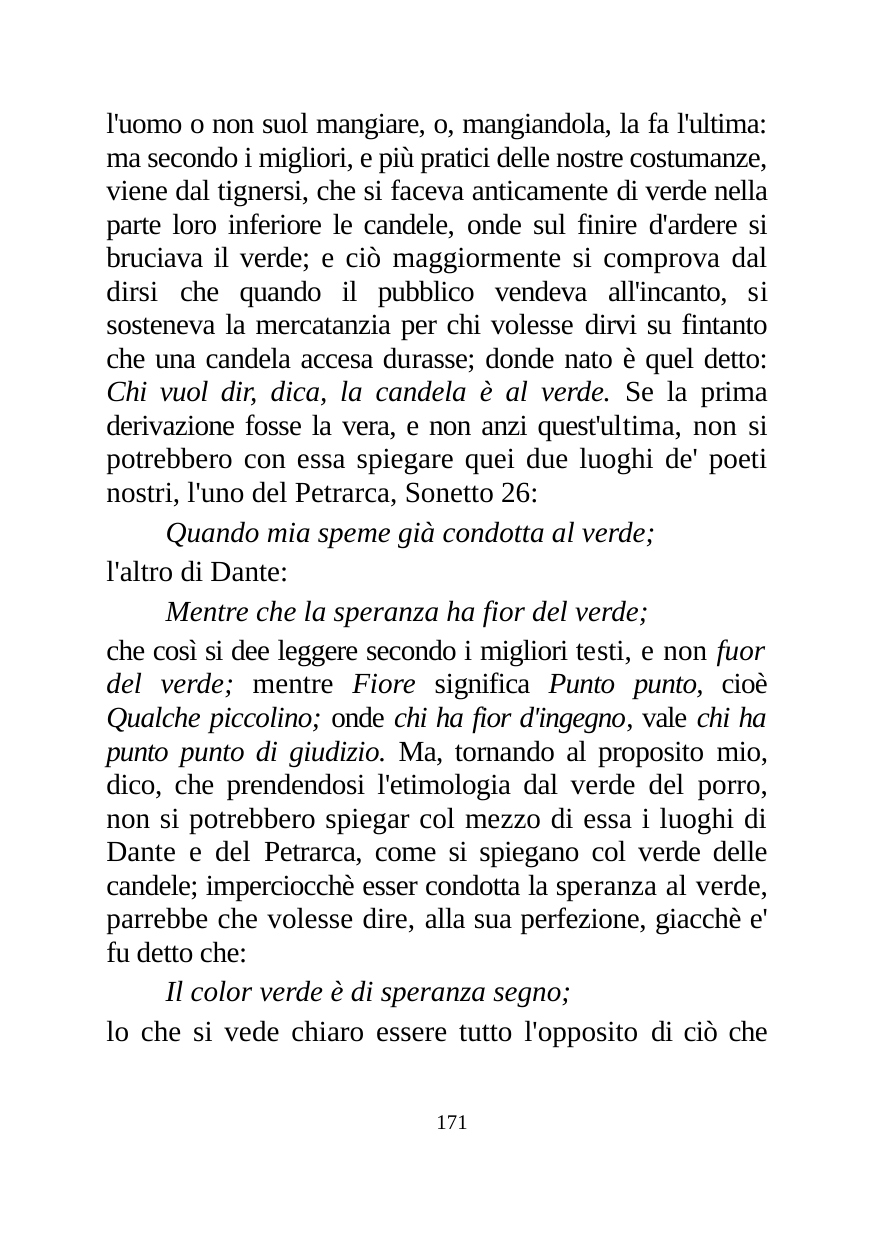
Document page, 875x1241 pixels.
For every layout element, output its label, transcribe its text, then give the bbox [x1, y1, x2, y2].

text l'uomo o non suol mangiare, o, mangiandola, la fa l'ultima: ma secondo i migliori, e più pratici delle nostre costumanze, viene dal tignersi, che si faceva anticamente di verde nella parte loro inferiore le candele, onde sul finire d'ardere si bruciava il verde; e ciò maggiormente si comprova dal dirsi che quando il pubblico vendeva all'incanto, si sosteneva la mercatanzia per chi volesse dirvi su fintanto che una candela accesa durasse; donde nato è quel detto: Chi vuol dir, dica, la candela è al verde. Se la prima derivazione fosse la vera, e non anzi quest'ultima, non si potrebbero con essa spiegare quei due luoghi de' poeti nostri, l'uno del Petrarca, Sonetto 26: [106, 106, 768, 509]
text Quando mia speme già condotta al verde; [165, 515, 768, 548]
text lo che si vede chiaro essere tutto l'opposito di ciò che [106, 1014, 768, 1047]
text che così si dee leggere secondo i migliori testi, e non fuor del verde; mentre Fiore significa Punto punto, cioè Qualche piccolino; onde chi ha fior d'ingegno, vale chi ha punto punto di giudizio. Ma, tornando al proposito mio, dico, che prendendosi l'etimologia dal verde del porro, non si potrebbero spiegar col mezzo di essa i luoghi di Dante e del Petrarca, come si spiegano col verde delle candele; imperciocchè esser condotta la speranza al verde, parrebbe che volesse dire, alla sua perfezione, giacchè e' fu detto che: [106, 633, 768, 968]
text l'altro di Dante: [106, 554, 768, 588]
text Il color verde è di speranza segno; [165, 974, 768, 1008]
text Mentre che la speranza ha fior del verde; [165, 594, 768, 627]
